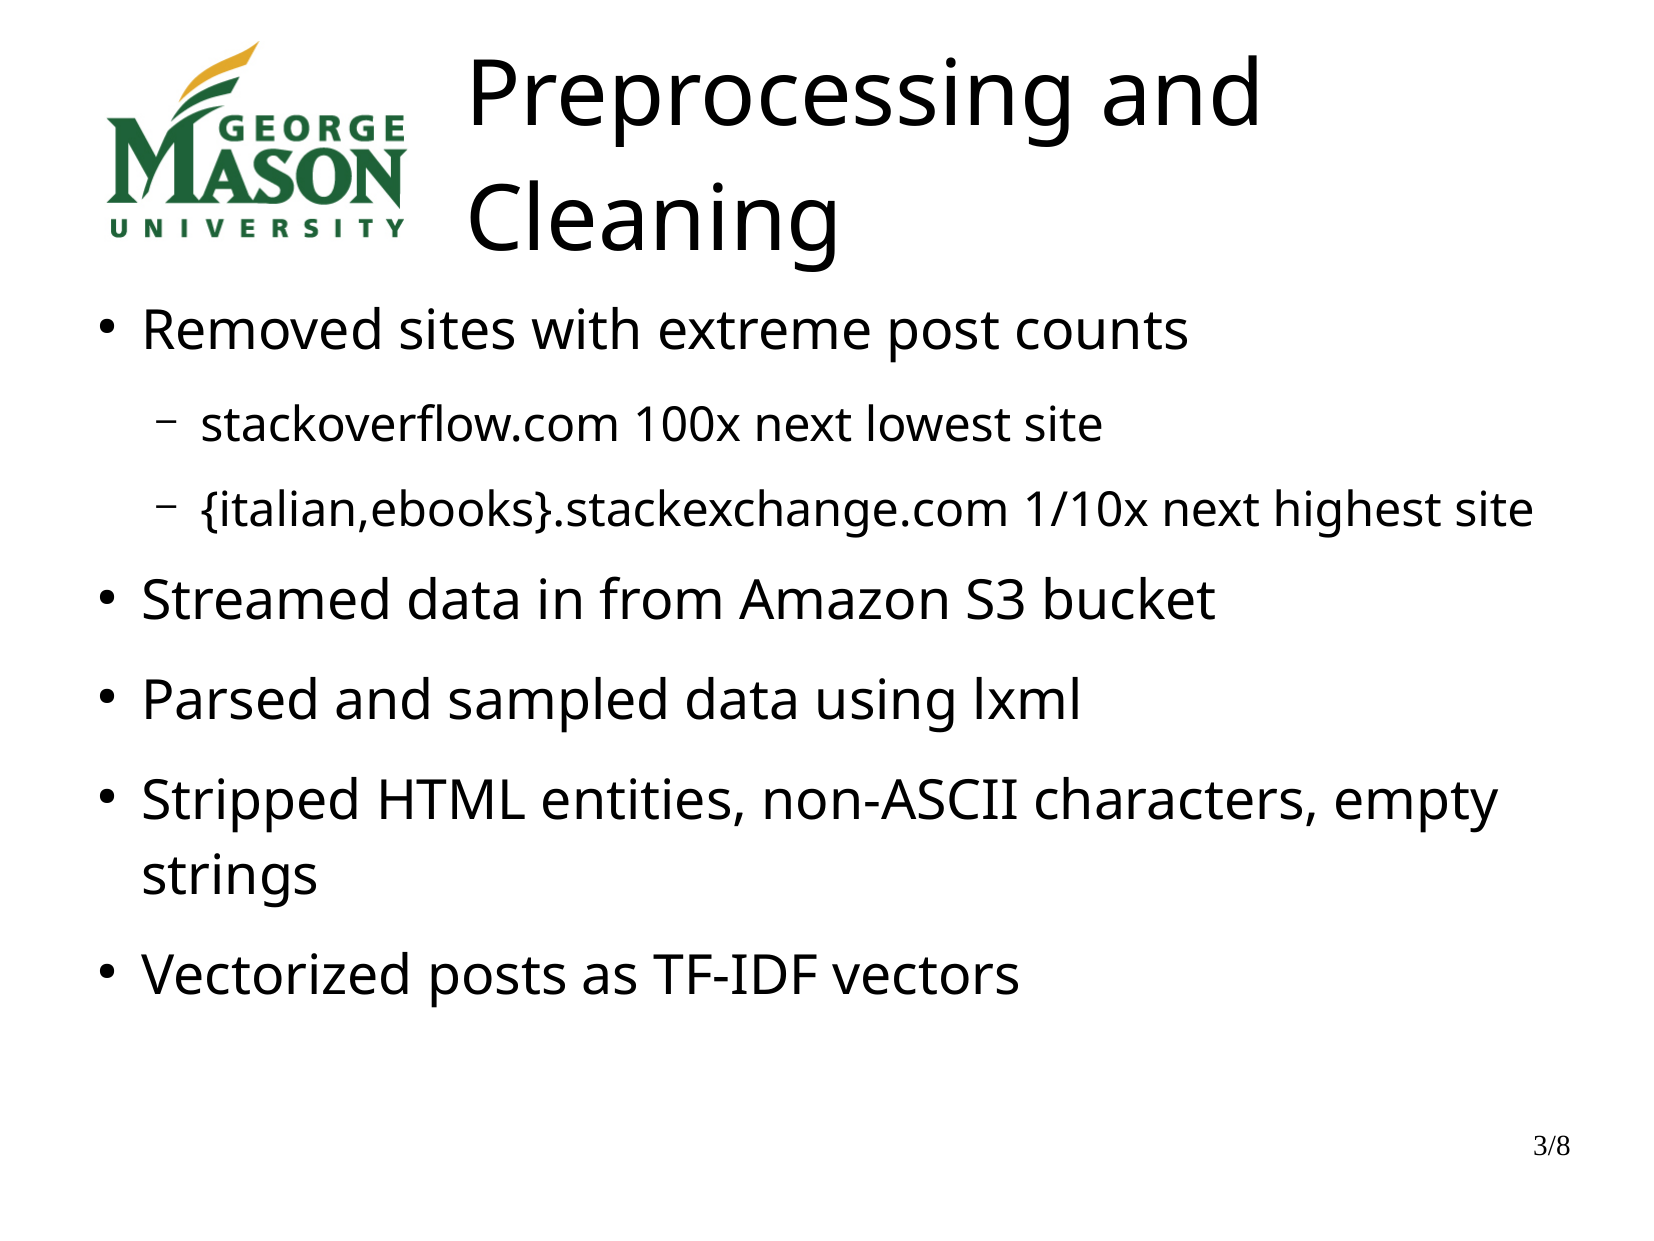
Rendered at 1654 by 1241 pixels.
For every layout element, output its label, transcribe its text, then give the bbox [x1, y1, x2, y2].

picture [88, 33, 424, 249]
list Removed sites with extreme post counts stackoverflow.com 100x next lowest site {italian,ebooks}.stackexchange.com 1/10x next highest site Streamed data in from Amazon S3 bucket Parsed and sampled data using lxml Stripped HTML entities, non-ASCII characters, empty strings Vectorized posts as TF-IDF vectors [82, 290, 1571, 1066]
title Preprocessing and Cleaning [465, 49, 1571, 257]
